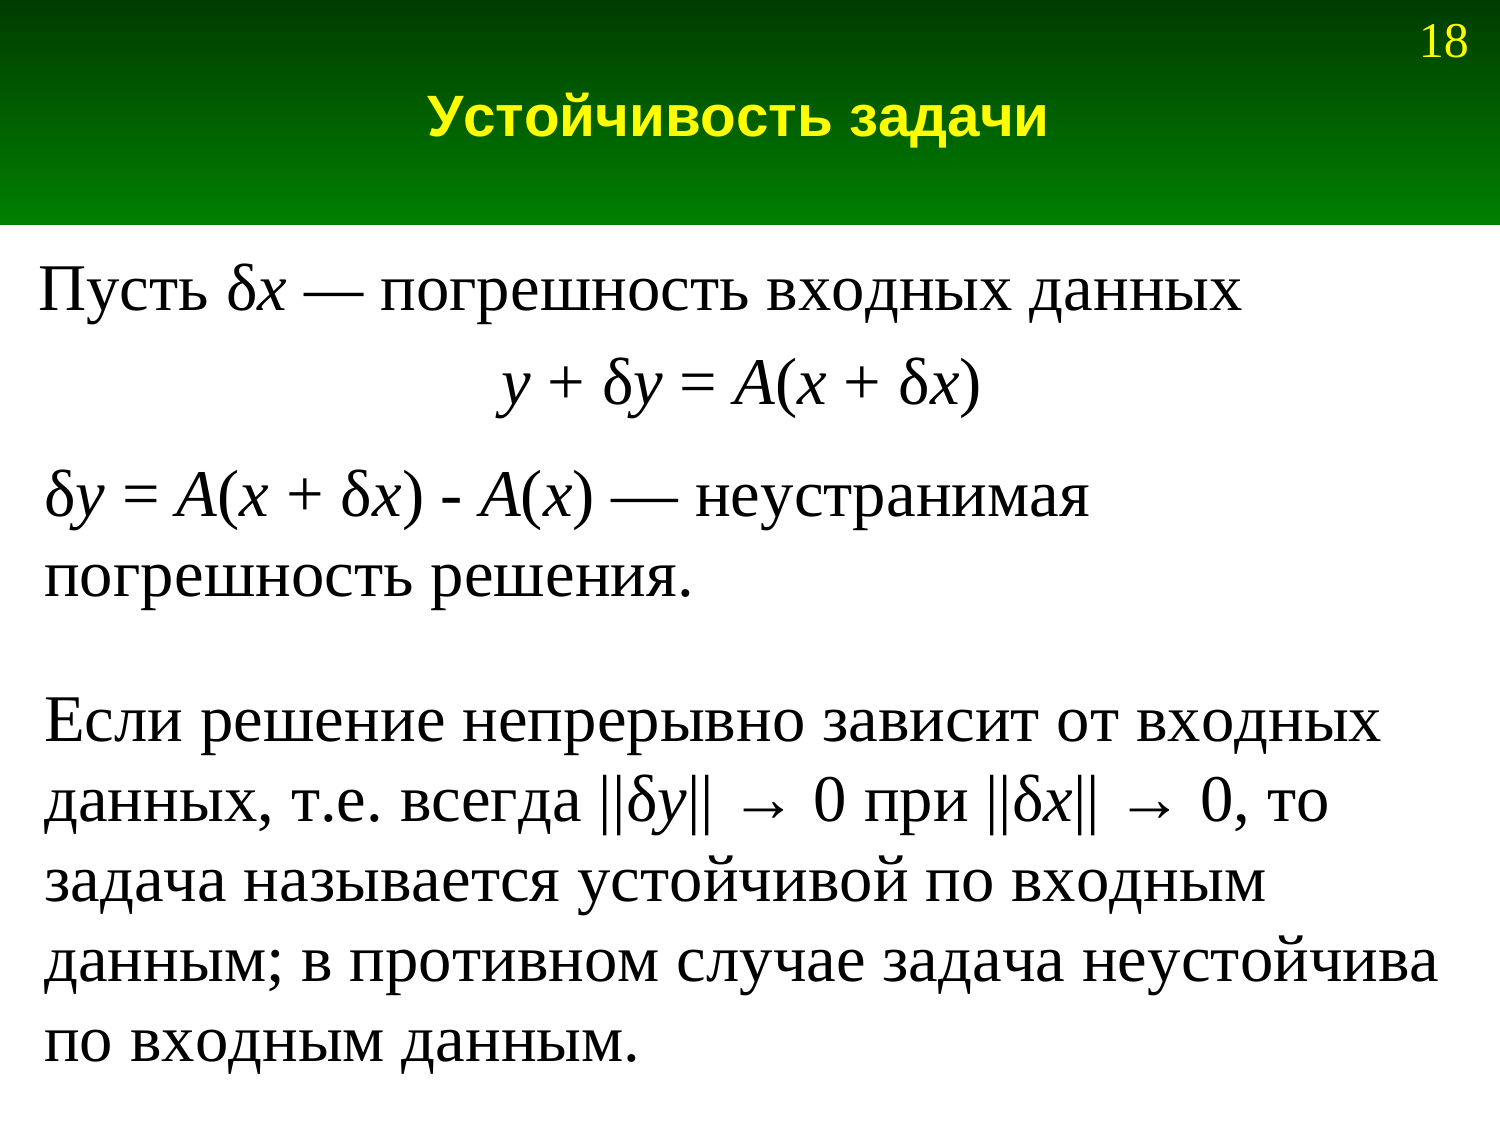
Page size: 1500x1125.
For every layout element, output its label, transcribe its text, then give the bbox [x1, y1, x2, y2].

text_box δy = A(x + δx) - A(x) — неустранимая погрешность решения. [29, 442, 1477, 618]
text_box y + δy = A(x + δx) [486, 330, 1014, 426]
title Устойчивость задачи [88, 18, 1389, 207]
text_box Пусть δx — погрешность входных данных [23, 236, 1489, 332]
text_box Если решение непрерывно зависит от входных данных, т.е. всегда ||δy|| → 0 при ||δx|| → 0, то задача называется устойчивой по входным данным; в противном случае задача неустойчива по входным данным. [29, 667, 1477, 1083]
